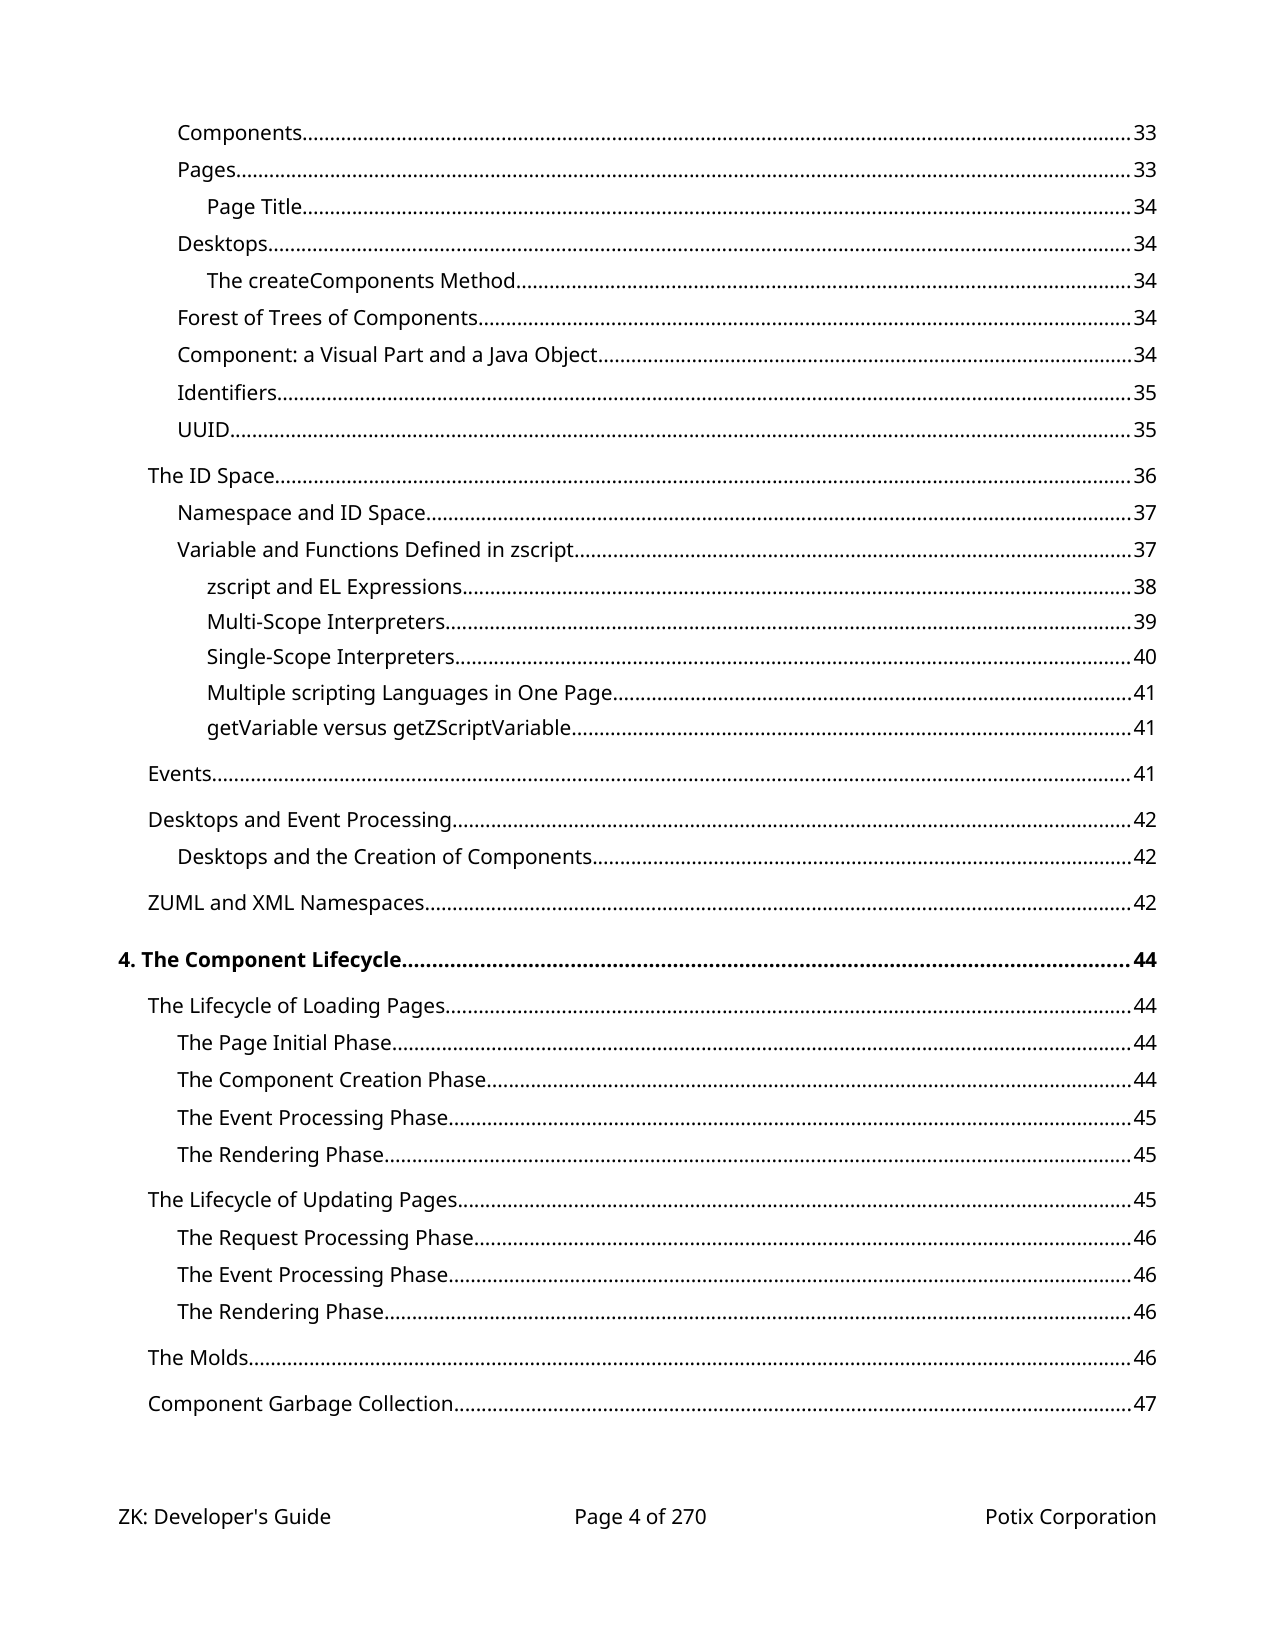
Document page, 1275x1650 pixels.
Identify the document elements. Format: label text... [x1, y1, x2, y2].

text Page Title 34 [207, 192, 1157, 221]
text The Rendering Phase 46 [177, 1297, 1157, 1325]
text Single-Scope Interpreters 40 [207, 642, 1157, 671]
text The Event Processing Phase 46 [177, 1260, 1157, 1288]
text Multi-Scope Interpreters 39 [207, 607, 1157, 635]
text Forest of Trees of Components 34 [177, 303, 1157, 332]
text Pages 33 [177, 155, 1157, 183]
text The Component Creation Phase 44 [177, 1066, 1157, 1094]
text Desktops and the Creation of Components 42 [177, 842, 1157, 870]
text The ID Space 36 [148, 461, 1157, 489]
text The Molds 46 [148, 1343, 1157, 1371]
text The Request Processing Phase 46 [177, 1223, 1157, 1251]
text zscript and EL Expressions 38 [207, 572, 1157, 600]
text Multiple scripting Languages in One Page 41 [207, 678, 1157, 706]
text Desktops 34 [177, 229, 1157, 258]
text The Page Initial Phase 44 [177, 1028, 1157, 1057]
text Variable and Functions Defined in zscript 37 [177, 535, 1157, 563]
text Identifiers 35 [177, 378, 1157, 406]
text ZUML and XML Namespaces 42 [148, 888, 1157, 916]
text Namespace and ID Space 37 [177, 498, 1157, 526]
text The Rendering Phase 45 [177, 1140, 1157, 1168]
text Component: a Visual Part and a Java Object 34 [177, 341, 1157, 369]
text The createComponents Method 34 [207, 266, 1157, 295]
text Components 33 [177, 118, 1157, 146]
text The Event Processing Phase 45 [177, 1103, 1157, 1131]
text UUID 35 [177, 415, 1157, 443]
text Events 41 [148, 759, 1157, 787]
text The Lifecycle of Updating Pages 45 [148, 1186, 1157, 1214]
text 4. The Component Lifecycle 44 [118, 945, 1157, 974]
text Component Garbage Collection 47 [148, 1389, 1157, 1417]
text The Lifecycle of Loading Pages 44 [148, 991, 1157, 1019]
text Desktops and Event Processing 42 [148, 805, 1157, 833]
text getVariable versus getZScriptVariable 41 [207, 713, 1157, 741]
